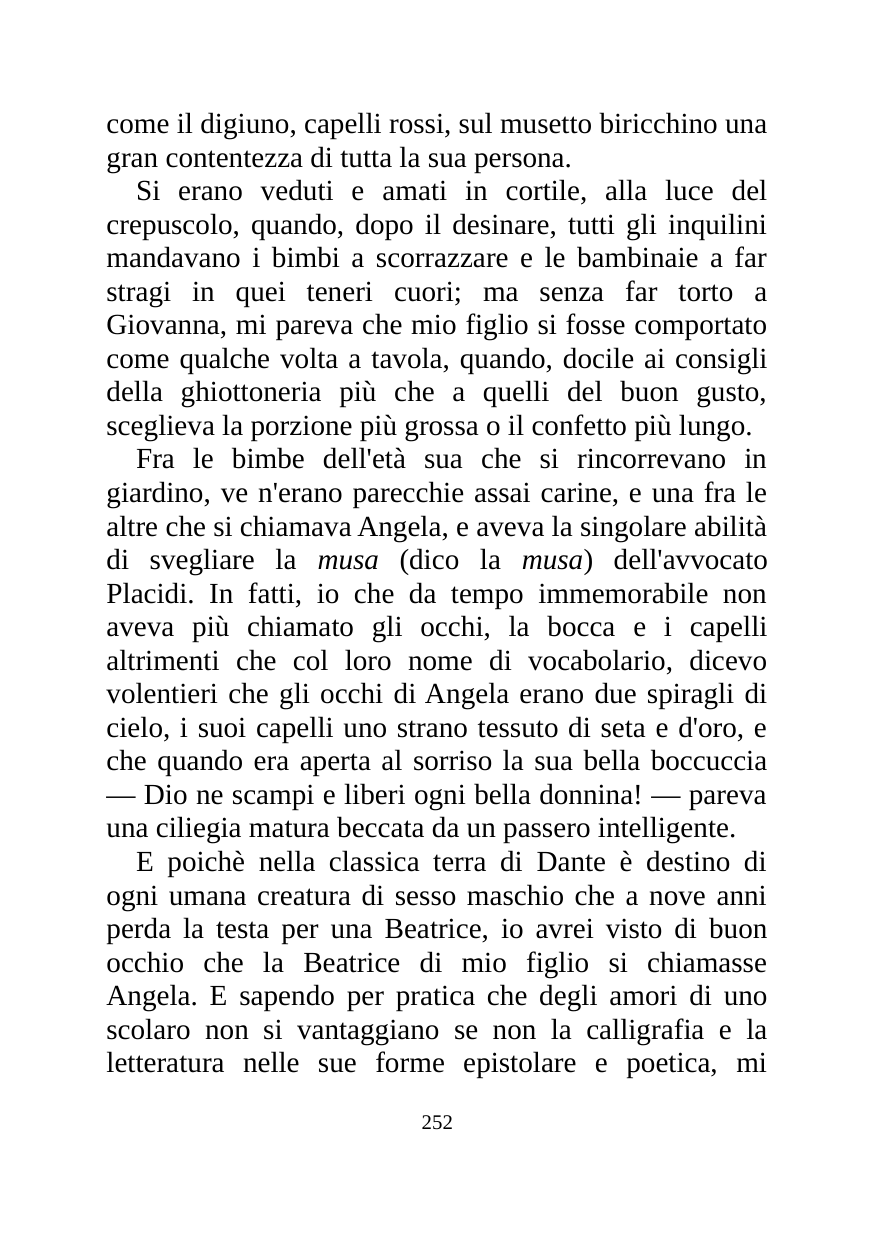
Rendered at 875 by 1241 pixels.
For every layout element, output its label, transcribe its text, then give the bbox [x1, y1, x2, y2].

text Si erano veduti e amati in cortile, alla luce del crepuscolo, quando, dopo il desinare, tutti gli inquilini mandavano i bimbi a scorrazzare e le bambinaie a far stragi in quei teneri cuori; ma senza far torto a Giovanna, mi pareva che mio figlio si fosse comportato come qualche volta a tavola, quando, docile ai consigli della ghiottoneria più che a quelli del buon gusto, sceglieva la porzione più grossa o il confetto più lungo. [106, 173, 768, 442]
text come il digiuno, capelli rossi, sul musetto biricchino una gran contentezza di tutta la sua persona. [106, 106, 768, 173]
text E poichè nella classica terra di Dante è destino di ogni umana creatura di sesso maschio che a nove anni perda la testa per una Beatrice, io avrei visto di buon occhio che la Beatrice di mio figlio si chiamasse Angela. E sapendo per pratica che degli amori di uno scolaro non si vantaggiano se non la calligrafia e la letteratura nelle sue forme epistolare e poetica, mi [106, 844, 768, 1079]
text Fra le bimbe dell'età sua che si rincorrevano in giardino, ve n'erano parecchie assai carine, e una fra le altre che si chiamava Angela, e aveva la singolare abilità di svegliare la musa (dico la musa) dell'avvocato Placidi. In fatti, io che da tempo immemorabile non aveva più chiamato gli occhi, la bocca e i capelli altrimenti che col loro nome di vocabolario, dicevo volentieri che gli occhi di Angela erano due spiragli di cielo, i suoi capelli uno strano tessuto di seta e d'oro, e che quando era aperta al sorriso la sua bella boccuccia — Dio ne scampi e liberi ogni bella donnina! — pareva una ciliegia matura beccata da un passero intelligente. [106, 442, 768, 844]
